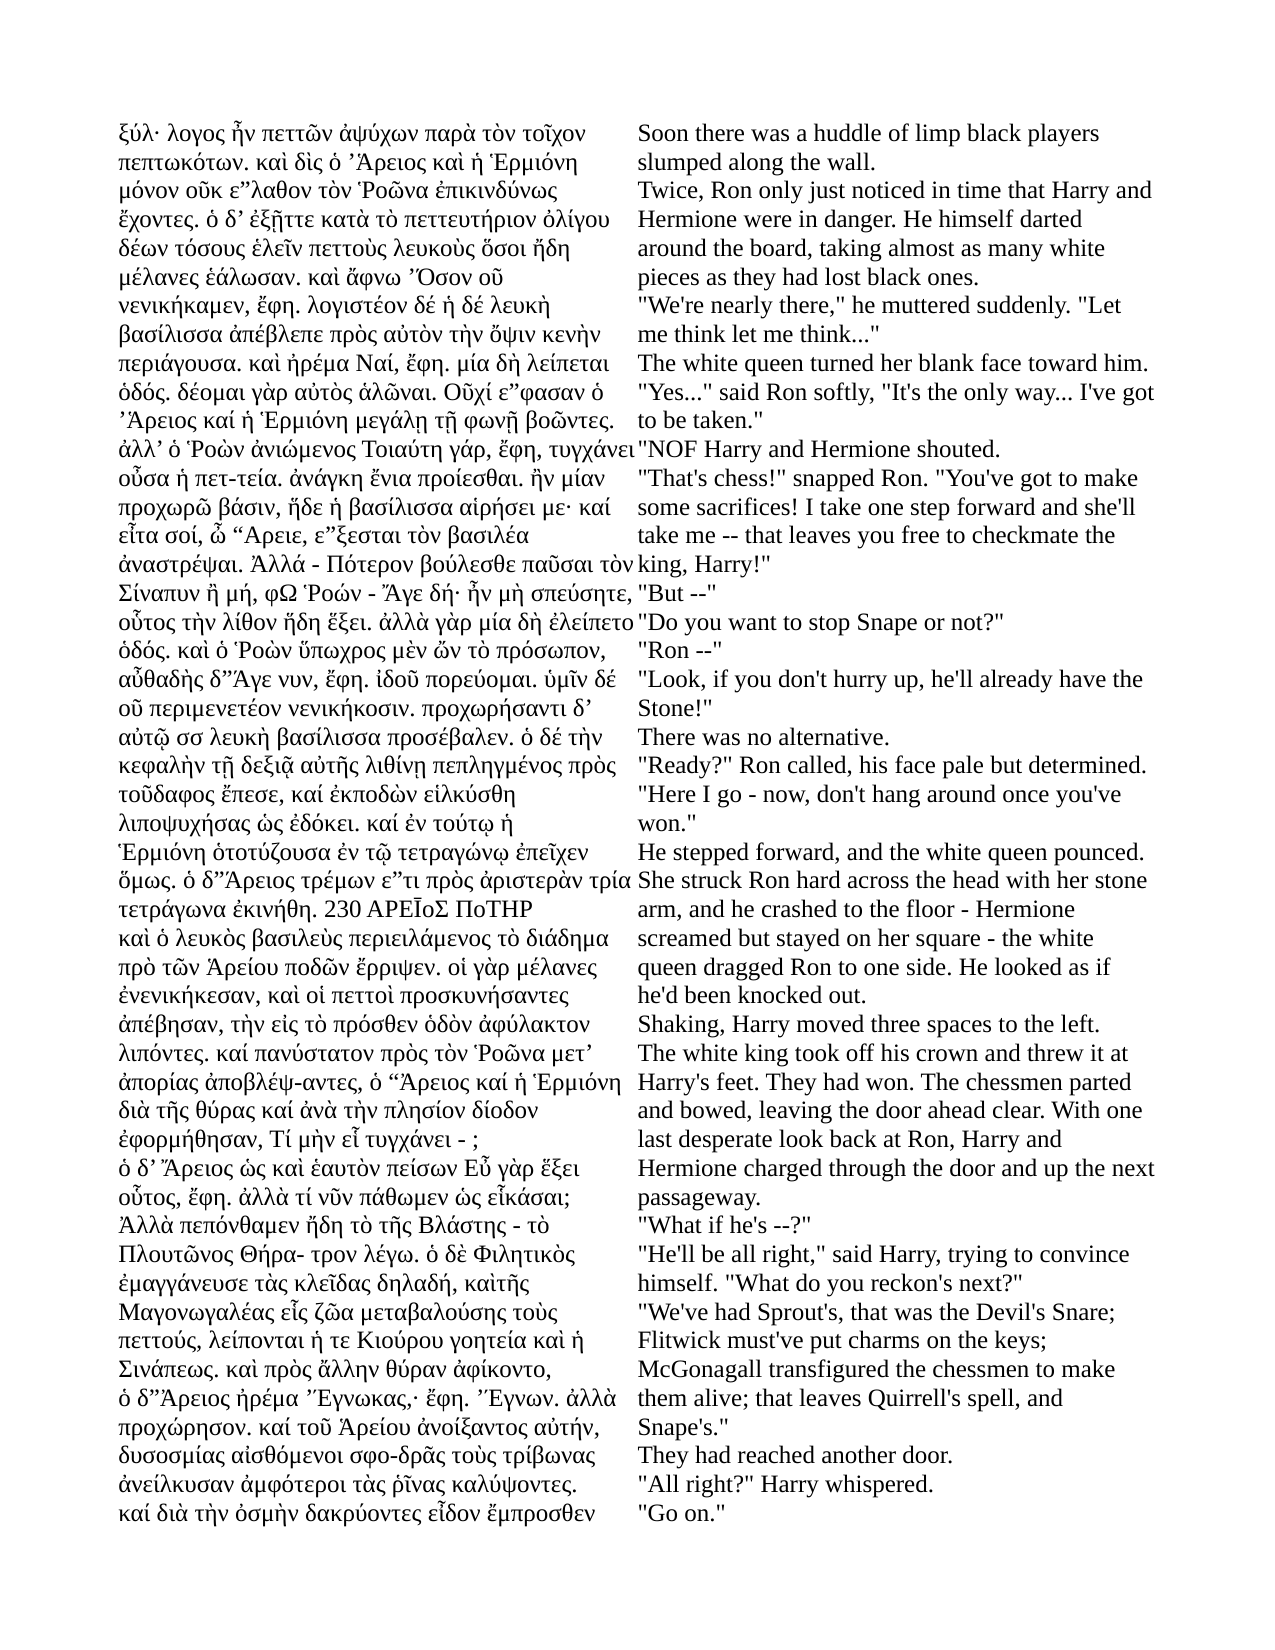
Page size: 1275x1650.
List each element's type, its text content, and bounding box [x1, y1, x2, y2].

table_cell ξύλ· λογος ἦν πεττῶν ἀψύχων παρὰ τὸν τοῖχον πεπτωκότων. καὶ δὶς ὁ ’Ἁρειος καὶ ἡ Ἑρμιόνη μόνον οῦκ ε”λαθον τὸν Ῥοῶνα ἐπικινδύνως ἔχοντες. ὁ δ’ ἐξῇττε κατὰ τὸ πεττευτήριον ὀλίγου δέων τόσους ἑλεῖν πεττοὺς λευκοὺς ὅσοι ἤδη μέλανες ἑάλωσαν. καὶ ἄφνω ’Όσον οῦ νενικήκαμεν, ἔφη. λογιστέον δέ ἡ δέ λευκὴ βασίλισσα ἀπέβλεπε πρὸς αὐτὸν τὴν ὄψιν κενὴν περιάγουσα. καὶ ἠρέμα Ναί, ἔφη. μία δὴ λείπεται ὁδός. δέομαι γὰρ αὐτὸς ἁλῶναι. Οῦχί ε”φασαν ὁ ’Ἁρειος καί ἡ Ἑρμιόνη μεγάλῃ τῇ φωνῇ βοῶντες. ἀλλ’ ὁ Ῥοὼν ἀνιώμενος Τοιαύτη γάρ, ἔφη, τυγχάνει οὖσα ἡ πετ-τεία. ἀνάγκη ἔνια προίεσθαι. ἢν μίαν προχωρῶ βάσιν, ἥδε ἡ βασίλισσα αἱρήσει με· καί εἶτα σοί, ὦ “Αρειε, ε”ξεσται τὸν βασιλέα ἀναστρέψαι. Ἀλλά - Πότερον βούλεσθε παῦσαι τὸν Σίναπυν ἢ μή, φΩ Ῥοών - Ἄγε δή· ἦν μὴ σπεύσητε, οὗτος τὴν λίθον ἥδη ἕξει. ἀλλὰ γὰρ μία δὴ ἐλείπετο ὁδός. καὶ ὁ Ῥοὼν ὕπωχρος μὲν ὤν τὸ πρόσωπον, αὖθαδὴς δ”Άγε νυν, ἔφη. ἰδοῦ πορεύομαι. ὑμῖν δέ οῦ περιμενετέον νενικήκοσιν. προχωρήσαντι δ’ αὐτῷ σσ λευκὴ βασίλισσα προσέβαλεν. ὁ δέ τὴν κεφαλὴν τῇ δεξιᾷ αὐτῆς λιθίνῃ πεπληγμένος πρὸς τοῦδαφος ἔπεσε, καί ἐκποδὼν εἱλκύσθη λιποψυχήσας ὡς ἐδόκει. καί ἐν τούτῳ ἡ Ἑρμιόνη ὁτοτύζουσα ἐν τῷ τετραγώνῳ ἐπεῖχεν ὅμως. ὁ δ”Άρειος τρέμων ε”τι πρὸς ἀριστερὰν τρία τετράγωνα ἐκινήθη. 230 ΑΡΕῙοΣ ΠοΤΗΡ καὶ ὁ λευκὸς βασιλεὺς περιειλάμενος τὸ διάδημα πρὸ τῶν Ἁρείου ποδῶν ἔρριψεν. οἱ γὰρ μέλανες ἐνενικήκεσαν, καὶ οἱ πεττοὶ προσκυνήσαντες ἀπέβησαν, τὴν εἰς τὸ πρόσθεν ὁδὸν ἀφύλακτον λιπόντες. καί πανύστατον πρὸς τὸν Ῥοῶνα μετ’ ἀπορίας ἀποβλέψ-αντες, ὁ “Ἀρειος καί ἡ Ἑρμιόνη διὰ τῆς θύρας καί ἀνὰ τὴν πλησίον δίοδον ἐφορμήθησαν, Τί μὴν εἷ τυγχάνει - ; ὁ δ’ Ἄρειος ὡς καὶ ἑαυτὸν πείσων Εὖ γὰρ ἕξει οὗτος, ἔφη. ἀλλὰ τί νῦν πάθωμεν ὡς εἷκάσαι; Ἀλλὰ πεπόνθαμεν ἤδη τὸ τῆς Βλάστης - τὸ Πλουτῶνος Θήρα- τρον λέγω. ὁ δὲ Φιλητικὸς ἐμαγγάνευσε τὰς κλεῖδας δηλαδή, καὶτῆς Μαγονωγαλέας εἷς ζῶα μεταβαλούσης τοὺς πεττούς, λείπονται ἡ τε Κιούρου γοητεία καὶ ἡ Σινάπεως. καὶ πρὸς ἄλλην θύραν ἀφίκοντο, ὁ δ”Ἀρειος ἠρέμα ’Έγνωκας,· ἔφη. ’Έγνων. ἀλλὰ προχώρησον. καί τοῦ Ἁρείου ἀνοίξαντος αὐτήν, δυσοσμίας αἰσθόμενοι σφο-δρᾶς τοὺς τρίβωνας ἀνείλκυσαν ἀμφότεροι τὰς ῥῖνας καλύψοντες. καί διὰ τὴν ὀσμὴν δακρύοντες εἶδον ἔμπροσθεν [118, 118, 637, 1527]
table_cell Soon there was a huddle of limp black players slumped along the wall. Twice, Ron only just noticed in time that Harry and Hermione were in danger. He himself darted around the board, taking almost as many white pieces as they had lost black ones. "We're nearly there," he muttered suddenly. "Let me think let me think..." The white queen turned her blank face toward him. "Yes..." said Ron softly, "It's the only way... I've got to be taken." "NOF Harry and Hermione shouted. "That's chess!" snapped Ron. "You've got to make some sacrifices! I take one step forward and she'll take me -- that leaves you free to checkmate the king, Harry!" "But --" "Do you want to stop Snape or not?" "Ron --" "Look, if you don't hurry up, he'll already have the Stone!" There was no alternative. "Ready?" Ron called, his face pale but determined. "Here I go - now, don't hang around once you've won." He stepped forward, and the white queen pounced. She struck Ron hard across the head with her stone arm, and he crashed to the floor - Hermione screamed but stayed on her square - the white queen dragged Ron to one side. He looked as if he'd been knocked out. Shaking, Harry moved three spaces to the left. The white king took off his crown and threw it at Harry's feet. They had won. The chessmen parted and bowed, leaving the door ahead clear. With one last desperate look back at Ron, Harry and Hermione charged through the door and up the next passageway. "What if he's --?" "He'll be all right," said Harry, trying to convince himself. "What do you reckon's next?" "We've had Sprout's, that was the Devil's Snare; Flitwick must've put charms on the keys; McGonagall transfigured the chessmen to make them alive; that leaves Quirrell's spell, and Snape's." They had reached another door. "All right?" Harry whispered. "Go on." [637, 118, 1157, 1527]
